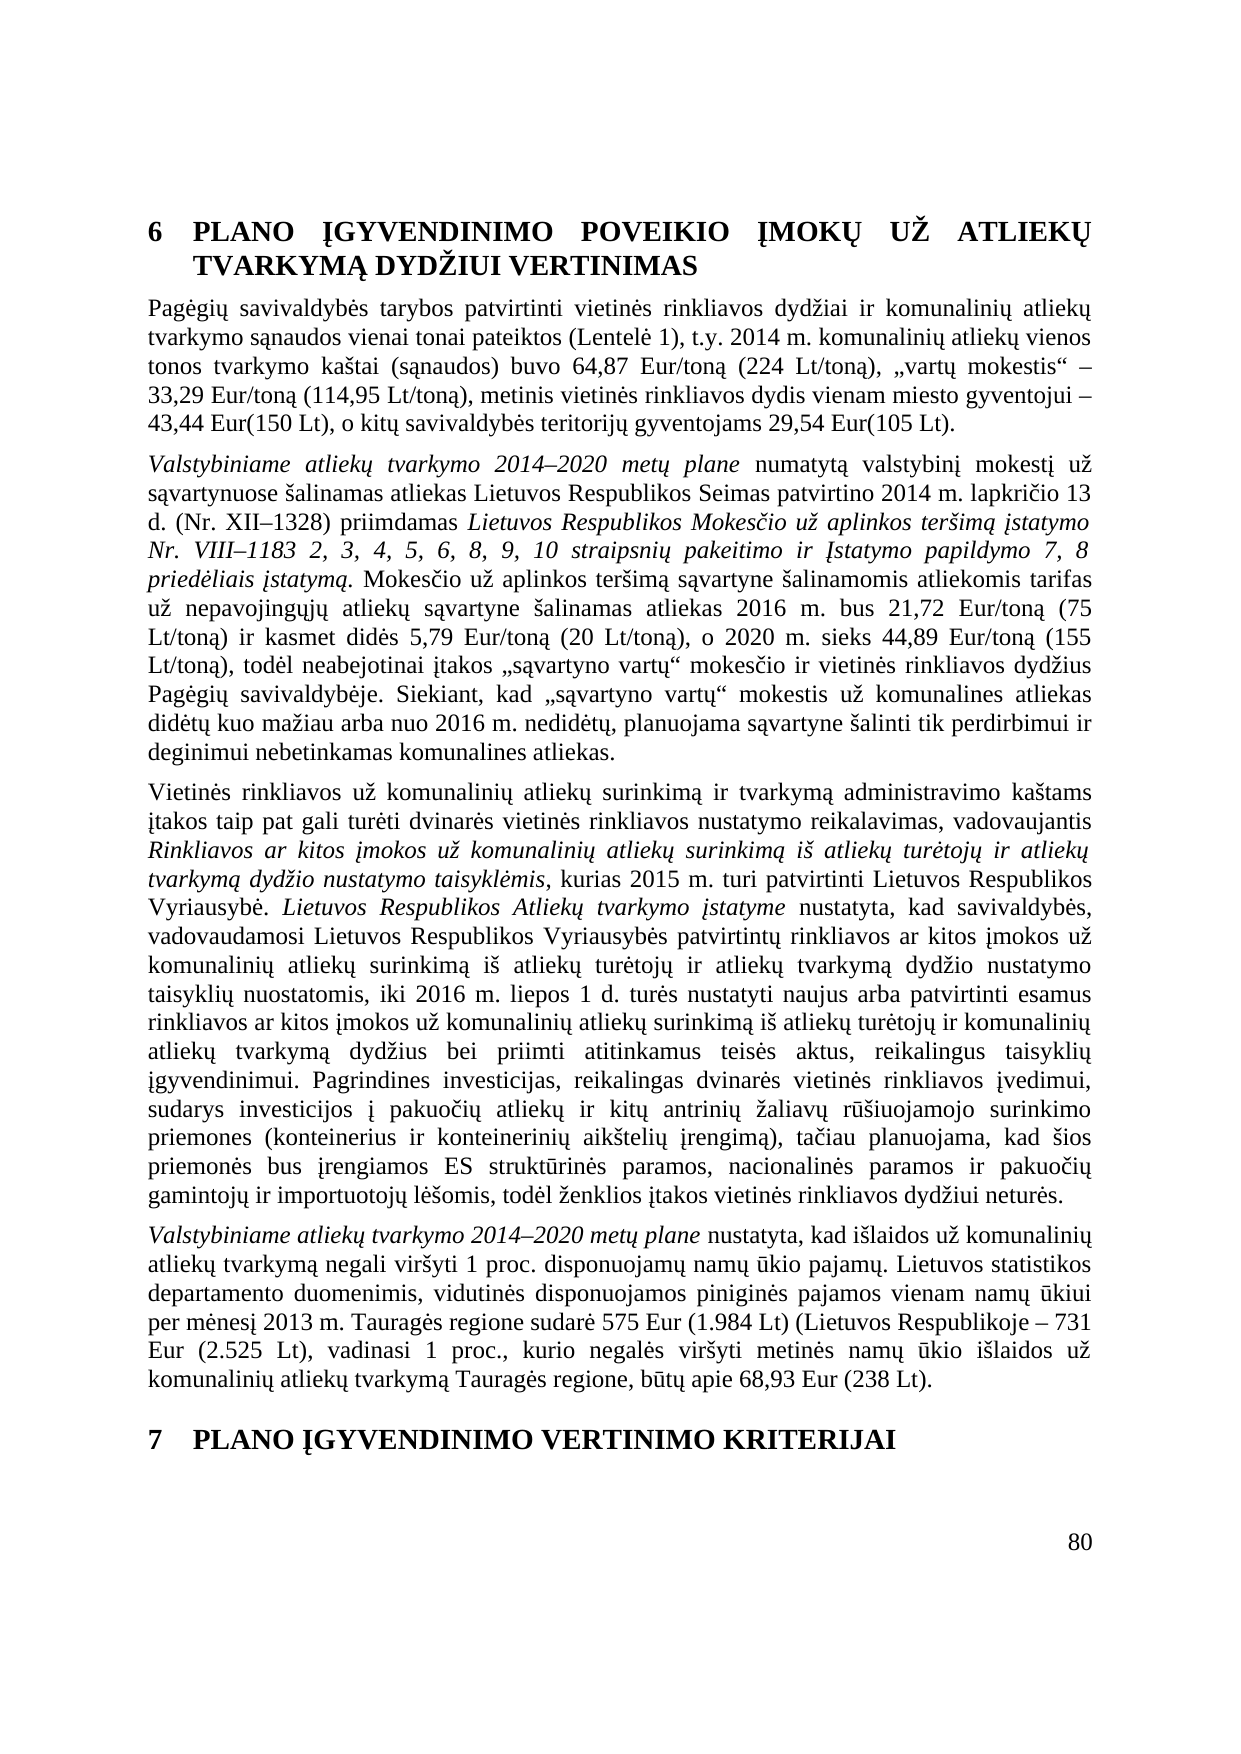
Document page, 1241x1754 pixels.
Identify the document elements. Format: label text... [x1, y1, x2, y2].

text 7 PLANO ĮGYVENDINIMO VERTINIMO KRITERIJAI [148, 1422, 1092, 1455]
text Valstybiniame atliekų tvarkymo 2014–2020 metų plane nustatyta, kad išlaidos už komunalinių atliekų tvarkymą negali viršyti 1 proc. disponuojamų namų ūkio pajamų. Lietuvos statistikos departamento duomenimis, vidutinės disponuojamos piniginės pajamos vienam namų ūkiui per mėnesį 2013 m. Tauragės regione sudarė 575 Eur (1.984 Lt) (Lietuvos Respublikoje – 731 Eur (2.525 Lt), vadinasi 1 proc., kurio negalės viršyti metinės namų ūkio išlaidos už komunalinių atliekų tvarkymą Tauragės regione, būtų apie 68,93 Eur (238 Lt). [148, 1221, 1092, 1393]
text Vietinės rinkliavos už komunalinių atliekų surinkimą ir tvarkymą administravimo kaštams įtakos taip pat gali turėti dvinarės vietinės rinkliavos nustatymo reikalavimas, vadovaujantis Rinkliavos ar kitos įmokos už komunalinių atliekų surinkimą iš atliekų turėtojų ir atliekų tvarkymą dydžio nustatymo taisyklėmis, kurias 2015 m. turi patvirtinti Lietuvos Respublikos Vyriausybė. Lietuvos Respublikos Atliekų tvarkymo įstatyme nustatyta, kad savivaldybės, vadovaudamosi Lietuvos Respublikos Vyriausybės patvirtintų rinkliavos ar kitos įmokos už komunalinių atliekų surinkimą iš atliekų turėtojų ir atliekų tvarkymą dydžio nustatymo taisyklių nuostatomis, iki 2016 m. liepos 1 d. turės nustatyti naujus arba patvirtinti esamus rinkliavos ar kitos įmokos už komunalinių atliekų surinkimą iš atliekų turėtojų ir komunalinių atliekų tvarkymą dydžius bei priimti atitinkamus teisės aktus, reikalingus taisyklių įgyvendinimui. Pagrindines investicijas, reikalingas dvinarės vietinės rinkliavos įvedimui, sudarys investicijos į pakuočių atliekų ir kitų antrinių žaliavų rūšiuojamojo surinkimo priemones (konteinerius ir konteinerinių aikštelių įrengimą), tačiau planuojama, kad šios priemonės bus įrengiamos ES struktūrinės paramos, nacionalinės paramos ir pakuočių gamintojų ir importuotojų lėšomis, todėl ženklios įtakos vietinės rinkliavos dydžiui neturės. [148, 777, 1092, 1209]
text Valstybiniame atliekų tvarkymo 2014–2020 metų plane numatytą valstybinį mokestį už sąvartynuose šalinamas atliekas Lietuvos Respublikos Seimas patvirtino 2014 m. lapkričio 13 d. (Nr. XII–1328) priimdamas Lietuvos Respublikos Mokesčio už aplinkos teršimą įstatymo Nr. VIII–1183 2, 3, 4, 5, 6, 8, 9, 10 straipsnių pakeitimo ir Įstatymo papildymo 7, 8 priedėliais įstatymą. Mokesčio už aplinkos teršimą sąvartyne šalinamomis atliekomis tarifas už nepavojingųjų atliekų sąvartyne šalinamas atliekas 2016 m. bus 21,72 Eur/toną (75 Lt/toną) ir kasmet didės 5,79 Eur/toną (20 Lt/toną), o 2020 m. sieks 44,89 Eur/toną (155 Lt/toną), todėl neabejotinai įtakos „sąvartyno vartų“ mokesčio ir vietinės rinkliavos dydžius Pagėgių savivaldybėje. Siekiant, kad „sąvartyno vartų“ mokestis už komunalines atliekas didėtų kuo mažiau arba nuo 2016 m. nedidėtų, planuojama sąvartyne šalinti tik perdirbimui ir deginimui nebetinkamas komunalines atliekas. [148, 449, 1093, 765]
text Pagėgių savivaldybės tarybos patvirtinti vietinės rinkliavos dydžiai ir komunalinių atliekų tvarkymo sąnaudos vienai tonai pateiktos (Lentelė 1), t.y. 2014 m. komunalinių atliekų vienos tonos tvarkymo kaštai (sąnaudos) buvo 64,87 Eur/toną (224 Lt/toną), „vartų mokestis“ – 33,29 Eur/toną (114,95 Lt/toną), metinis vietinės rinkliavos dydis vienam miesto gyventojui – 43,44 Eur(150 Lt), o kitų savivaldybės teritorijų gyventojams 29,54 Eur(105 Lt). [148, 293, 1092, 437]
text 6 PLANO ĮGYVENDINIMO POVEIKIO ĮMOKŲ UŽ ATLIEKŲ TVARKYMĄ DYDŽIUI VERTINIMAS [148, 214, 1092, 281]
